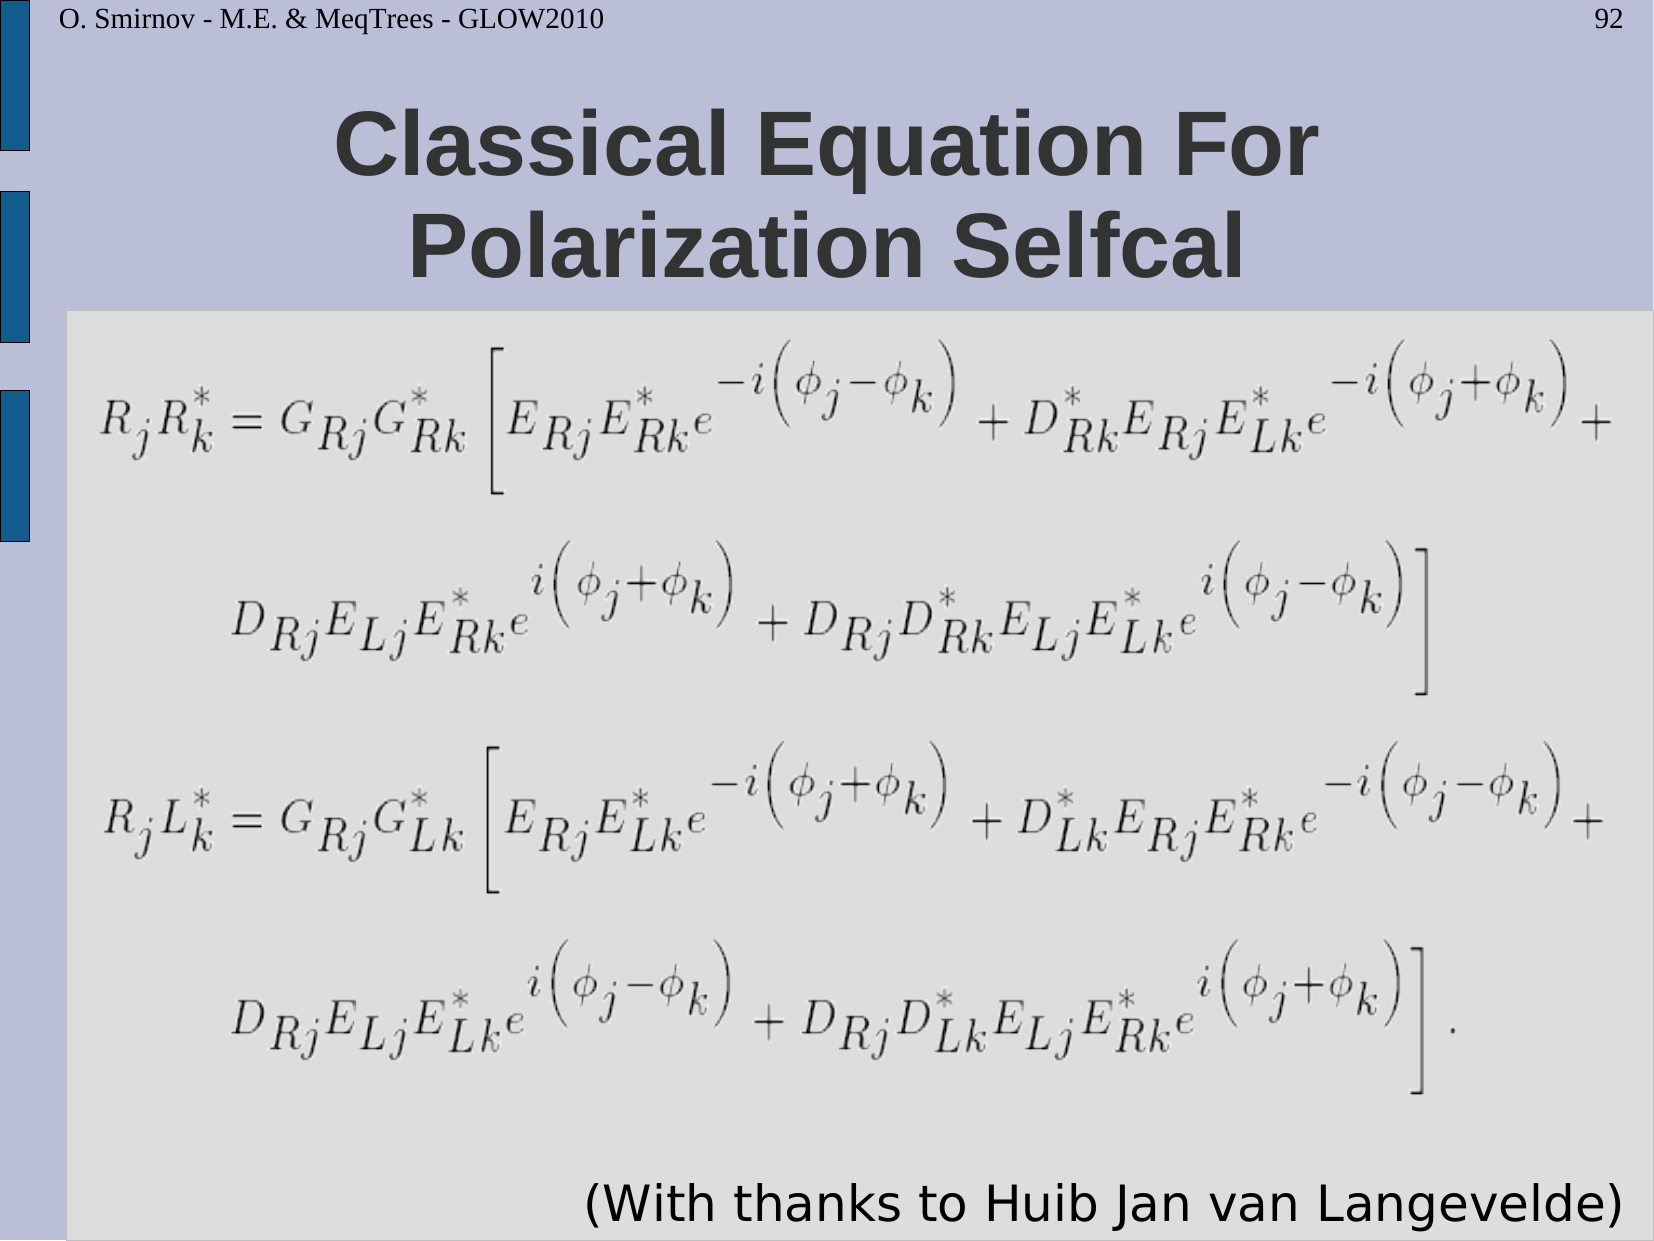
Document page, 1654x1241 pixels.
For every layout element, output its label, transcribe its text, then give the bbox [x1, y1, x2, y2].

text_box (With thanks to Huib Jan van Langevelde) [413, 1167, 1641, 1241]
title Classical Equation For Polarization Selfcal [121, 91, 1534, 299]
picture [59, 324, 1630, 1123]
